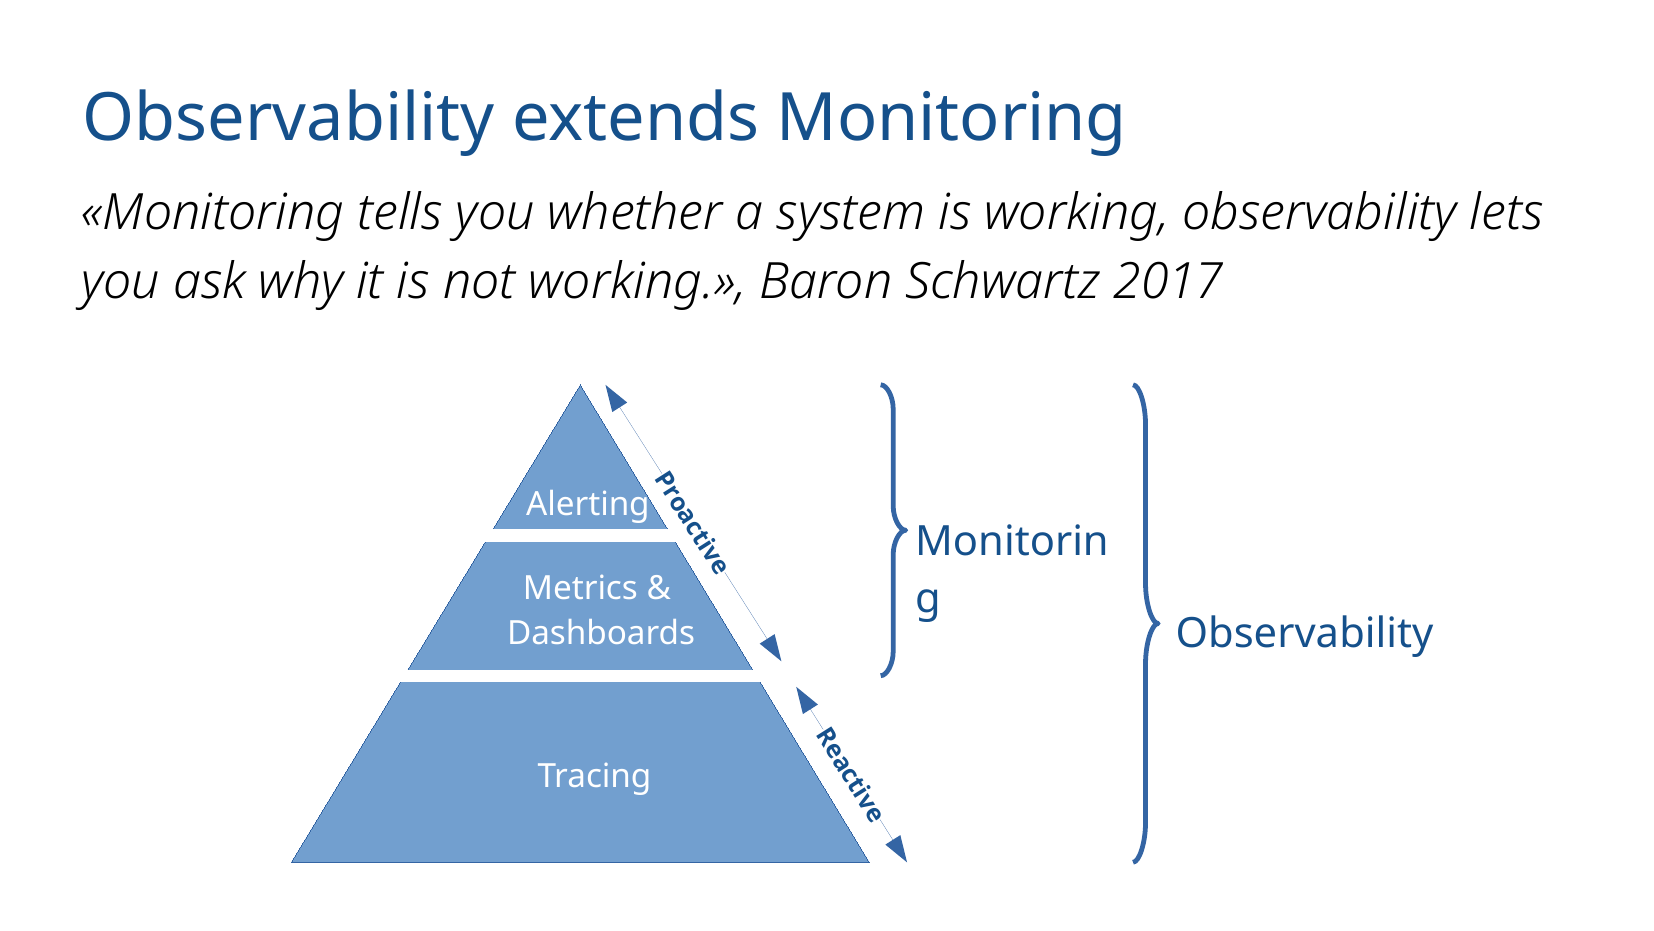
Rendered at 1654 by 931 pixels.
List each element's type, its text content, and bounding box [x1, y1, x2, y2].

text_box Monitoring [900, 502, 1134, 632]
text_box [493, 499, 511, 529]
title Observability extends Monitoring [82, 36, 1571, 176]
text_box Observability [1160, 595, 1459, 709]
text_box [291, 682, 870, 863]
list «Monitoring tells you whether a system is working, observability lets you ask why it is not working.», Baron Schwartz 2017 [81, 176, 1582, 314]
text_box Alerting [511, 472, 672, 533]
text_box [527, 384, 634, 472]
text_box Metrics & Dashboards [492, 556, 720, 663]
text_box [407, 542, 753, 670]
text_box Tracing [522, 744, 672, 805]
